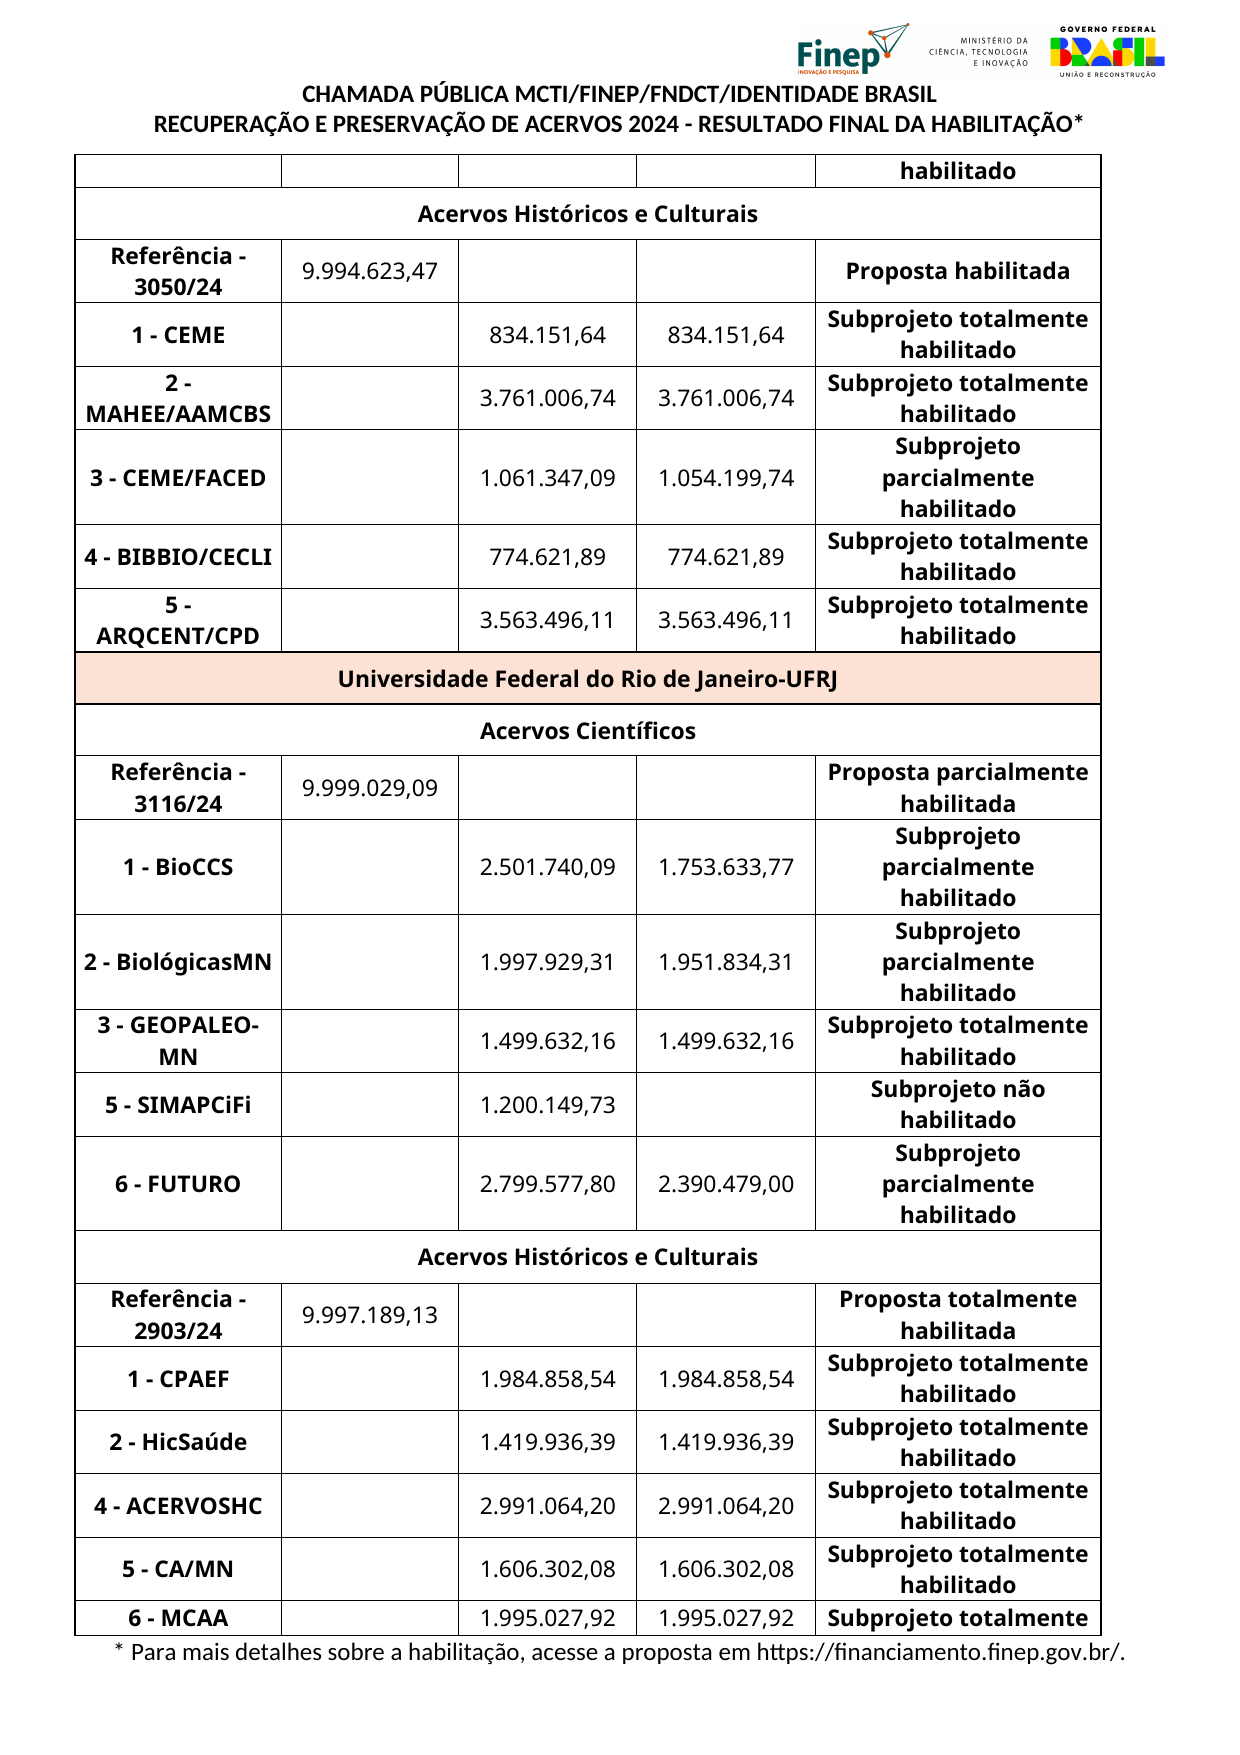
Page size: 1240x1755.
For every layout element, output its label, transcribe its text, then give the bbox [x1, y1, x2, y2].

table_cell 2.991.064,20 [637, 1474, 815, 1537]
table_cell 1 - CEME [76, 303, 281, 366]
table_cell 6 - MCAA [76, 1601, 281, 1635]
table_cell 1.200.149,73 [459, 1073, 636, 1136]
table_cell 3.761.006,74 [459, 367, 636, 429]
table_cell [282, 303, 458, 366]
table_cell [282, 1010, 458, 1072]
table_cell [282, 1073, 458, 1136]
table_cell 1.984.858,54 [459, 1347, 636, 1409]
table_cell 3.563.496,11 [459, 589, 636, 651]
table_cell 2.390.479,00 [637, 1137, 815, 1230]
table_cell [282, 1411, 458, 1473]
table_cell 4 - BIBBIO/CECLI [76, 525, 281, 588]
table_cell 6 - FUTURO [76, 1137, 281, 1230]
table_cell 3 - GEOPALEO-MN [76, 1010, 281, 1072]
table_cell [282, 1347, 458, 1409]
table_cell Subprojeto parcialmente habilitado [816, 820, 1100, 914]
table_cell [637, 756, 815, 819]
table_cell 1.606.302,08 [637, 1538, 815, 1600]
table_cell [637, 155, 815, 187]
table_cell 2.799.577,80 [459, 1137, 636, 1230]
table_cell 1 - CPAEF [76, 1347, 281, 1409]
table_cell Subprojeto totalmente habilitado [816, 1474, 1100, 1537]
table_cell 1.054.199,74 [637, 430, 815, 524]
table_cell Subprojeto totalmente habilitado [816, 1411, 1100, 1473]
table_cell 2.991.064,20 [459, 1474, 636, 1537]
table_cell Referência - 3116/24 [76, 756, 281, 819]
table_cell [282, 155, 458, 187]
table_cell 2 - HicSaúde [76, 1411, 281, 1473]
table_cell Subprojeto totalmente habilitado [816, 1010, 1100, 1072]
table_cell 774.621,89 [637, 525, 815, 588]
table_cell Subprojeto parcialmente habilitado [816, 1137, 1100, 1230]
table_cell 9.994.623,47 [282, 240, 458, 302]
table_cell [282, 430, 458, 524]
table_cell Subprojeto totalmente habilitado [816, 1538, 1100, 1600]
table_cell [637, 1073, 815, 1136]
table_cell [459, 1284, 636, 1346]
table_cell [282, 1601, 458, 1635]
table_cell Proposta totalmente habilitada [816, 1284, 1100, 1346]
table_cell 5 - ARQCENT/CPD [76, 589, 281, 651]
table_cell [637, 1284, 815, 1346]
table_cell [282, 589, 458, 651]
table_cell 1.061.347,09 [459, 430, 636, 524]
table_cell 5 - SIMAPCiFi [76, 1073, 281, 1136]
table_cell 1.984.858,54 [637, 1347, 815, 1409]
table_cell Subprojeto totalmente habilitado [816, 1347, 1100, 1409]
table_cell 1 - BioCCS [76, 820, 281, 914]
table_cell Referência - 3050/24 [76, 240, 281, 302]
table_cell Acervos Históricos e Culturais [76, 1231, 1100, 1282]
table_cell Acervos Históricos e Culturais [76, 188, 1100, 239]
table_cell Subprojeto parcialmente habilitado [816, 915, 1100, 1008]
table_cell 1.499.632,16 [637, 1010, 815, 1072]
table_cell [459, 240, 636, 302]
table_cell 1.995.027,92 [459, 1601, 636, 1635]
table_cell [282, 1137, 458, 1230]
table_cell 9.999.029,09 [282, 756, 458, 819]
table_cell 3.761.006,74 [637, 367, 815, 429]
table_cell Subprojeto totalmente habilitado [816, 367, 1100, 429]
table_cell Subprojeto totalmente habilitado [816, 303, 1100, 366]
table_cell 774.621,89 [459, 525, 636, 588]
table_cell [282, 820, 458, 914]
table_cell [282, 1474, 458, 1537]
table_cell 3.563.496,11 [637, 589, 815, 651]
table_cell Proposta parcialmente habilitada [816, 756, 1100, 819]
table_cell [282, 525, 458, 588]
table_cell 4 - ACERVOSHC [76, 1474, 281, 1537]
table_cell [76, 155, 281, 187]
table_cell [282, 915, 458, 1008]
table_cell 1.951.834,31 [637, 915, 815, 1008]
table_cell Subprojeto totalmente habilitado [816, 589, 1100, 651]
table_cell [459, 155, 636, 187]
table_cell 3 - CEME/FACED [76, 430, 281, 524]
table_cell 1.753.633,77 [637, 820, 815, 914]
table_cell 9.997.189,13 [282, 1284, 458, 1346]
table_cell 2.501.740,09 [459, 820, 636, 914]
table_cell Subprojeto totalmente [816, 1601, 1100, 1635]
table_cell 5 - CA/MN [76, 1538, 281, 1600]
table_cell Acervos Científicos [76, 705, 1100, 755]
table_cell Proposta habilitada [816, 240, 1100, 302]
table_cell 834.151,64 [459, 303, 636, 366]
table_cell Subprojeto totalmente habilitado [816, 525, 1100, 588]
table_cell [282, 1538, 458, 1600]
table_cell [637, 240, 815, 302]
table_cell 2 - MAHEE/AAMCBS [76, 367, 281, 429]
table_cell Universidade Federal do Rio de Janeiro-UFRJ [76, 653, 1100, 703]
table_cell 1.995.027,92 [637, 1601, 815, 1635]
table_cell 834.151,64 [637, 303, 815, 366]
table_cell 1.419.936,39 [459, 1411, 636, 1473]
table_cell 2 - BiológicasMN [76, 915, 281, 1008]
table_cell [459, 756, 636, 819]
table_cell 1.997.929,31 [459, 915, 636, 1008]
table_cell 1.499.632,16 [459, 1010, 636, 1072]
table_cell Subprojeto parcialmente habilitado [816, 430, 1100, 524]
table_cell Subprojeto não habilitado [816, 1073, 1100, 1136]
table_cell 1.419.936,39 [637, 1411, 815, 1473]
table_cell [282, 367, 458, 429]
table_cell habilitado [816, 155, 1100, 187]
table_cell Referência - 2903/24 [76, 1284, 281, 1346]
table_cell 1.606.302,08 [459, 1538, 636, 1600]
